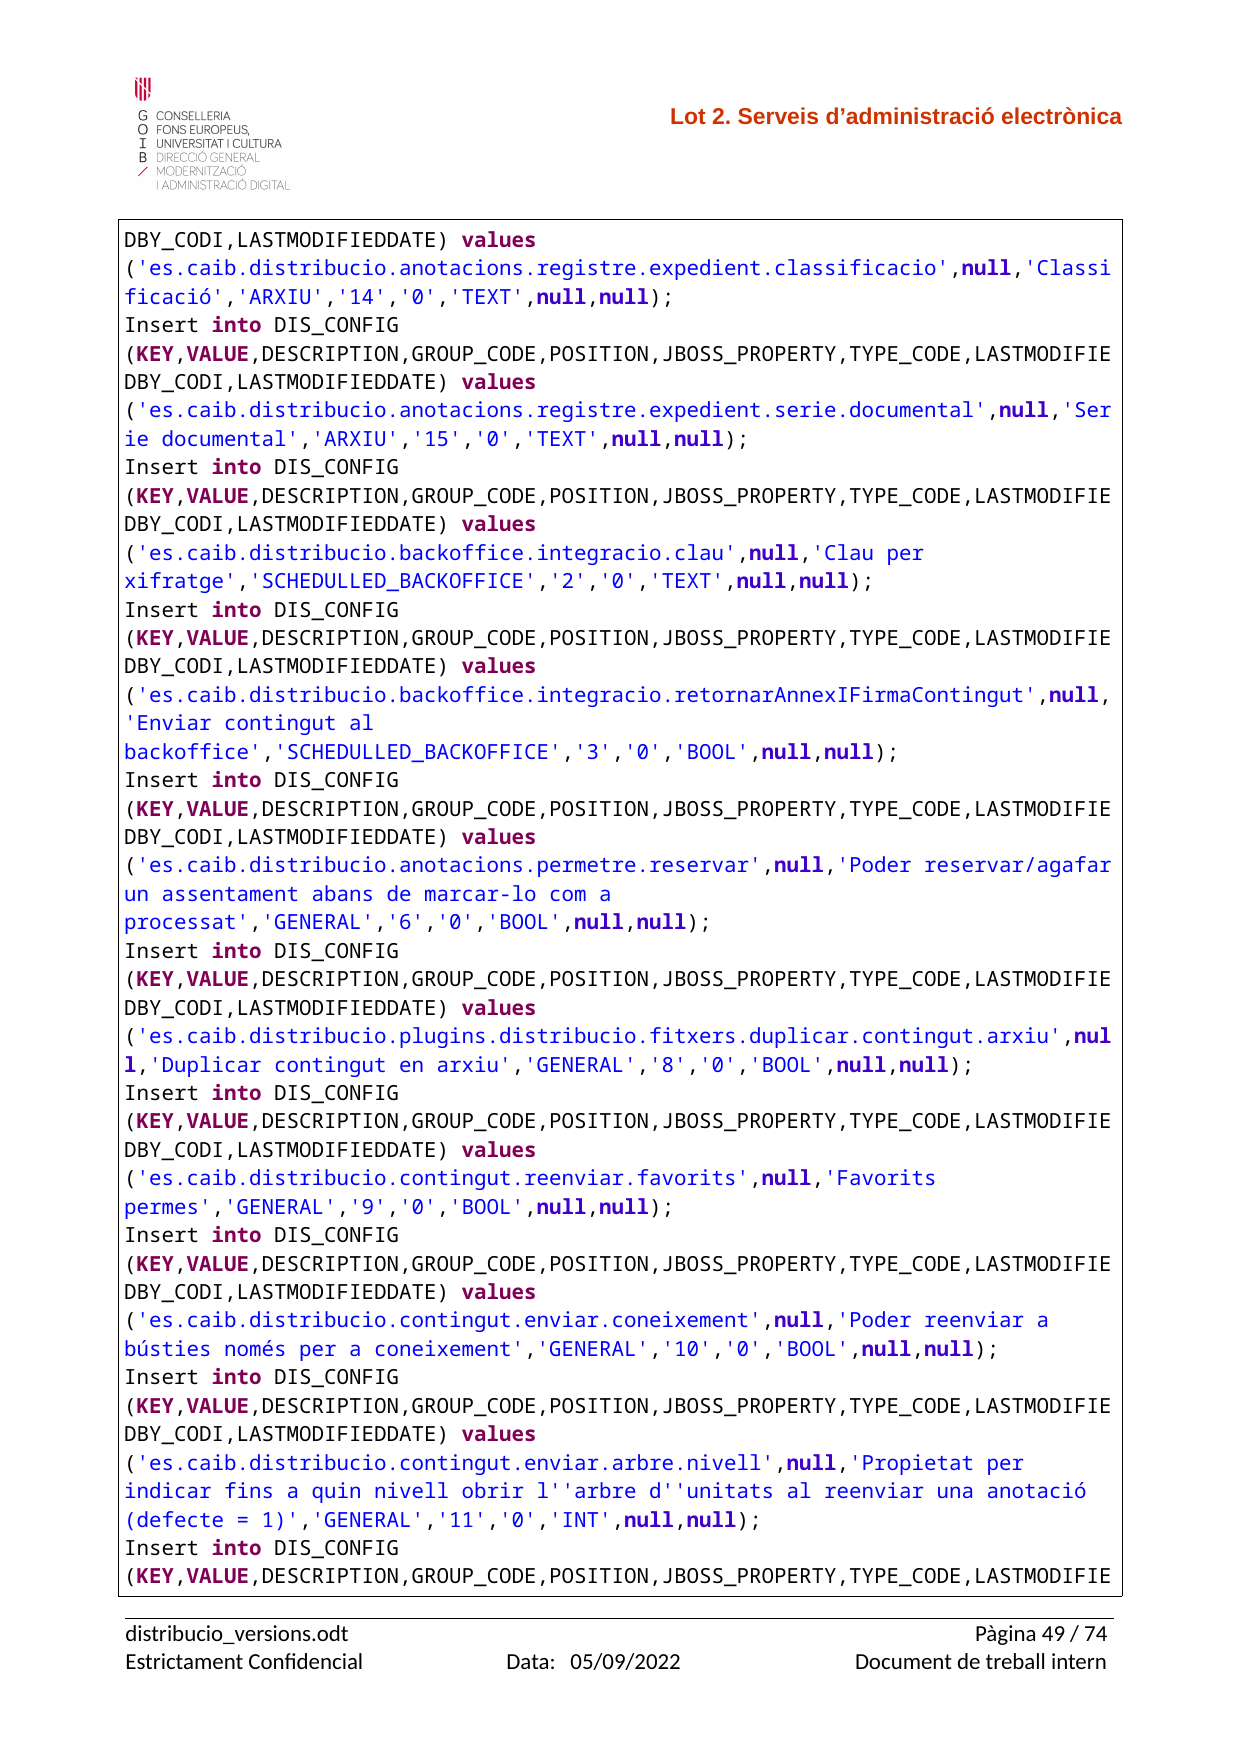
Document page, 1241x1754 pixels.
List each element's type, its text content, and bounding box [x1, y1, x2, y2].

table_header DBY_CODI,LASTMODIFIEDDATE) values ('es.caib.distribucio.anotacions.registre.expedient.classificacio',null,'Classificació','ARXIU','14','0','TEXT',null,null); Insert into DIS_CONFIG (KEY,VALUE,DESCRIPTION,GROUP_CODE,POSITION,JBOSS_PROPERTY,TYPE_CODE,LASTMODIFIEDBY_CODI,LASTMODIFIEDDATE) values ('es.caib.distribucio.anotacions.registre.expedient.serie.documental',null,'Serie documental','ARXIU','15','0','TEXT',null,null); Insert into DIS_CONFIG (KEY,VALUE,DESCRIPTION,GROUP_CODE,POSITION,JBOSS_PROPERTY,TYPE_CODE,LASTMODIFIEDBY_CODI,LASTMODIFIEDDATE) values ('es.caib.distribucio.backoffice.integracio.clau',null,'Clau per xifratge','SCHEDULLED_BACKOFFICE','2','0','TEXT',null,null); Insert into DIS_CONFIG (KEY,VALUE,DESCRIPTION,GROUP_CODE,POSITION,JBOSS_PROPERTY,TYPE_CODE,LASTMODIFIEDBY_CODI,LASTMODIFIEDDATE) values ('es.caib.distribucio.backoffice.integracio.retornarAnnexIFirmaContingut',null,'Enviar contingut al backoffice','SCHEDULLED_BACKOFFICE','3','0','BOOL',null,null); Insert into DIS_CONFIG (KEY,VALUE,DESCRIPTION,GROUP_CODE,POSITION,JBOSS_PROPERTY,TYPE_CODE,LASTMODIFIEDBY_CODI,LASTMODIFIEDDATE) values ('es.caib.distribucio.anotacions.permetre.reservar',null,'Poder reservar/agafar un assentament abans de marcar-lo com a processat','GENERAL','6','0','BOOL',null,null); Insert into DIS_CONFIG (KEY,VALUE,DESCRIPTION,GROUP_CODE,POSITION,JBOSS_PROPERTY,TYPE_CODE,LASTMODIFIEDBY_CODI,LASTMODIFIEDDATE) values ('es.caib.distribucio.plugins.distribucio.fitxers.duplicar.contingut.arxiu',null,'Duplicar contingut en arxiu','GENERAL','8','0','BOOL',null,null); Insert into DIS_CONFIG (KEY,VALUE,DESCRIPTION,GROUP_CODE,POSITION,JBOSS_PROPERTY,TYPE_CODE,LASTMODIFIEDBY_CODI,LASTMODIFIEDDATE) values ('es.caib.distribucio.contingut.reenviar.favorits',null,'Favorits permes','GENERAL','9','0','BOOL',null,null); Insert into DIS_CONFIG (KEY,VALUE,DESCRIPTION,GROUP_CODE,POSITION,JBOSS_PROPERTY,TYPE_CODE,LASTMODIFIEDBY_CODI,LASTMODIFIEDDATE) values ('es.caib.distribucio.contingut.enviar.coneixement',null,'Poder reenviar a bústies només per a coneixement','GENERAL','10','0','BOOL',null,null); Insert into DIS_CONFIG (KEY,VALUE,DESCRIPTION,GROUP_CODE,POSITION,JBOSS_PROPERTY,TYPE_CODE,LASTMODIFIEDBY_CODI,LASTMODIFIEDDATE) values ('es.caib.distribucio.contingut.enviar.arbre.nivell',null,'Propietat per indicar fins a quin nivell obrir l''arbre d''unitats al reenviar una anotació (defecte = 1)','GENERAL','11','0','INT',null,null); Insert into DIS_CONFIG (KEY,VALUE,DESCRIPTION,GROUP_CODE,POSITION,JBOSS_PROPERTY,TYPE_CODE,LASTMODIFIE [119, 220, 1122, 1596]
picture [126, 70, 299, 197]
